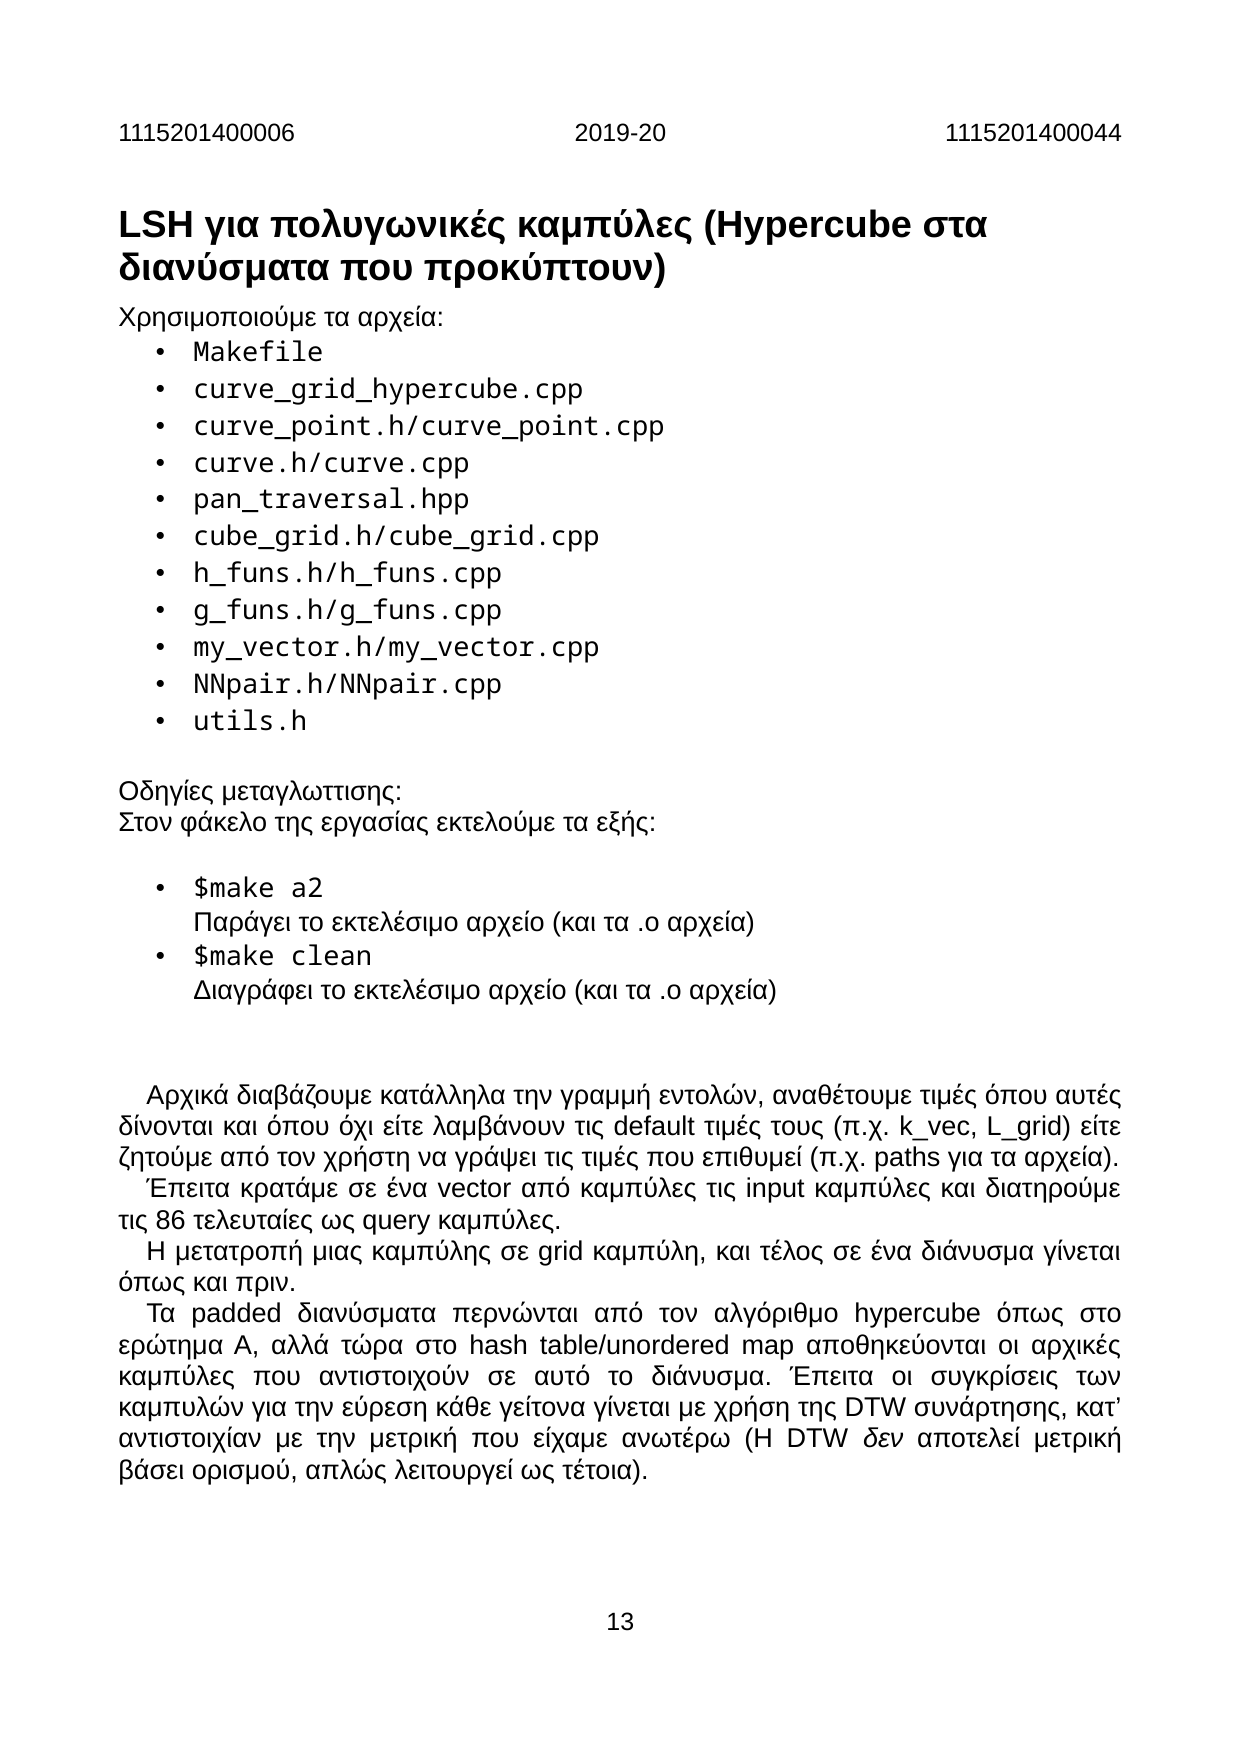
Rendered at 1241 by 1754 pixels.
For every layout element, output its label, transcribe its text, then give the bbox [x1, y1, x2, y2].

list curve.h/curve.cpp [156, 443, 1122, 480]
list NΝpair.h/NΝpair.cpp [156, 664, 1122, 701]
text Οδηγίες μεταγλωττισης: [118, 775, 1122, 806]
list curve_grid_hypercube.cpp [156, 369, 1122, 406]
text Στον φάκελο της εργασίας εκτελούμε τα εξής: [118, 806, 1122, 837]
subtitle LSH για πολυγωνικές καμπύλες (Hypercube στα διανύσματα που προκύπτουν) [118, 201, 1122, 289]
list curve_point.h/curve_point.cpp [156, 406, 1122, 443]
text Τα padded διανύσματα περνώνται από τον αλγόριθμο hypercube όπως στο ερώτημα Α, αλλά τώρα στο hash table/unordered map αποθηκεύονται οι αρχικές καμπύλες που αντιστοιχούν σε αυτό το διάνυσμα. Έπειτα οι συγκρίσεις των καμπυλών για την εύρεση κάθε γείτονα γίνεται με χρήση της DTW συνάρτησης, κατ’ αντιστοιχίαν με την μετρική που είχαμε ανωτέρω (H DTW δεν αποτελεί μετρική βάσει ορισμού, απλώς λειτουργεί ως τέτοια). [118, 1297, 1122, 1485]
list Makefile [156, 332, 1122, 369]
list utils.h [156, 701, 1122, 738]
text Χρησιμοποιούμε τα αρχεία: [118, 301, 1122, 332]
list g_funs.h/g_funs.cpp [156, 591, 1122, 627]
text Έπειτα κρατάμε σε ένα vector από καμπύλες τις input καμπύλες και διατηρούμε τις 86 τελευταίες ως query καμπύλες. [118, 1172, 1122, 1235]
list pan_traversal.hpp [156, 480, 1122, 517]
list my_vector.h/my_vector.cpp [156, 627, 1122, 664]
list Διαγράφει το εκτελέσιμο αρχείο (και τα .o αρχεία) [156, 974, 1122, 1005]
text Η μετατροπή μιας καμπύλης σε grid καμπύλη, και τέλος σε ένα διάνυσμα γίνεται όπως και πριν. [118, 1235, 1122, 1297]
text Αρχικά διαβάζουμε κατάλληλα την γραμμή εντολών, αναθέτουμε τιμές όπου αυτές δίνονται και όπου όχι είτε λαμβάνουν τις default τιμές τους (π.χ. k_vec, L_grid) είτε ζητούμε από τον χρήστη να γράψει τις τιμές που επιθυμεί (π.χ. paths για τα αρχεία). [118, 1079, 1122, 1172]
list cube_grid.h/cube_grid.cpp [156, 517, 1122, 554]
list $make a2 Παράγει το εκτελέσιμο αρχείο (και τα .o αρχεία) [156, 869, 1122, 937]
list h_funs.h/h_funs.cpp [156, 554, 1122, 591]
list $make clean [156, 937, 1122, 974]
